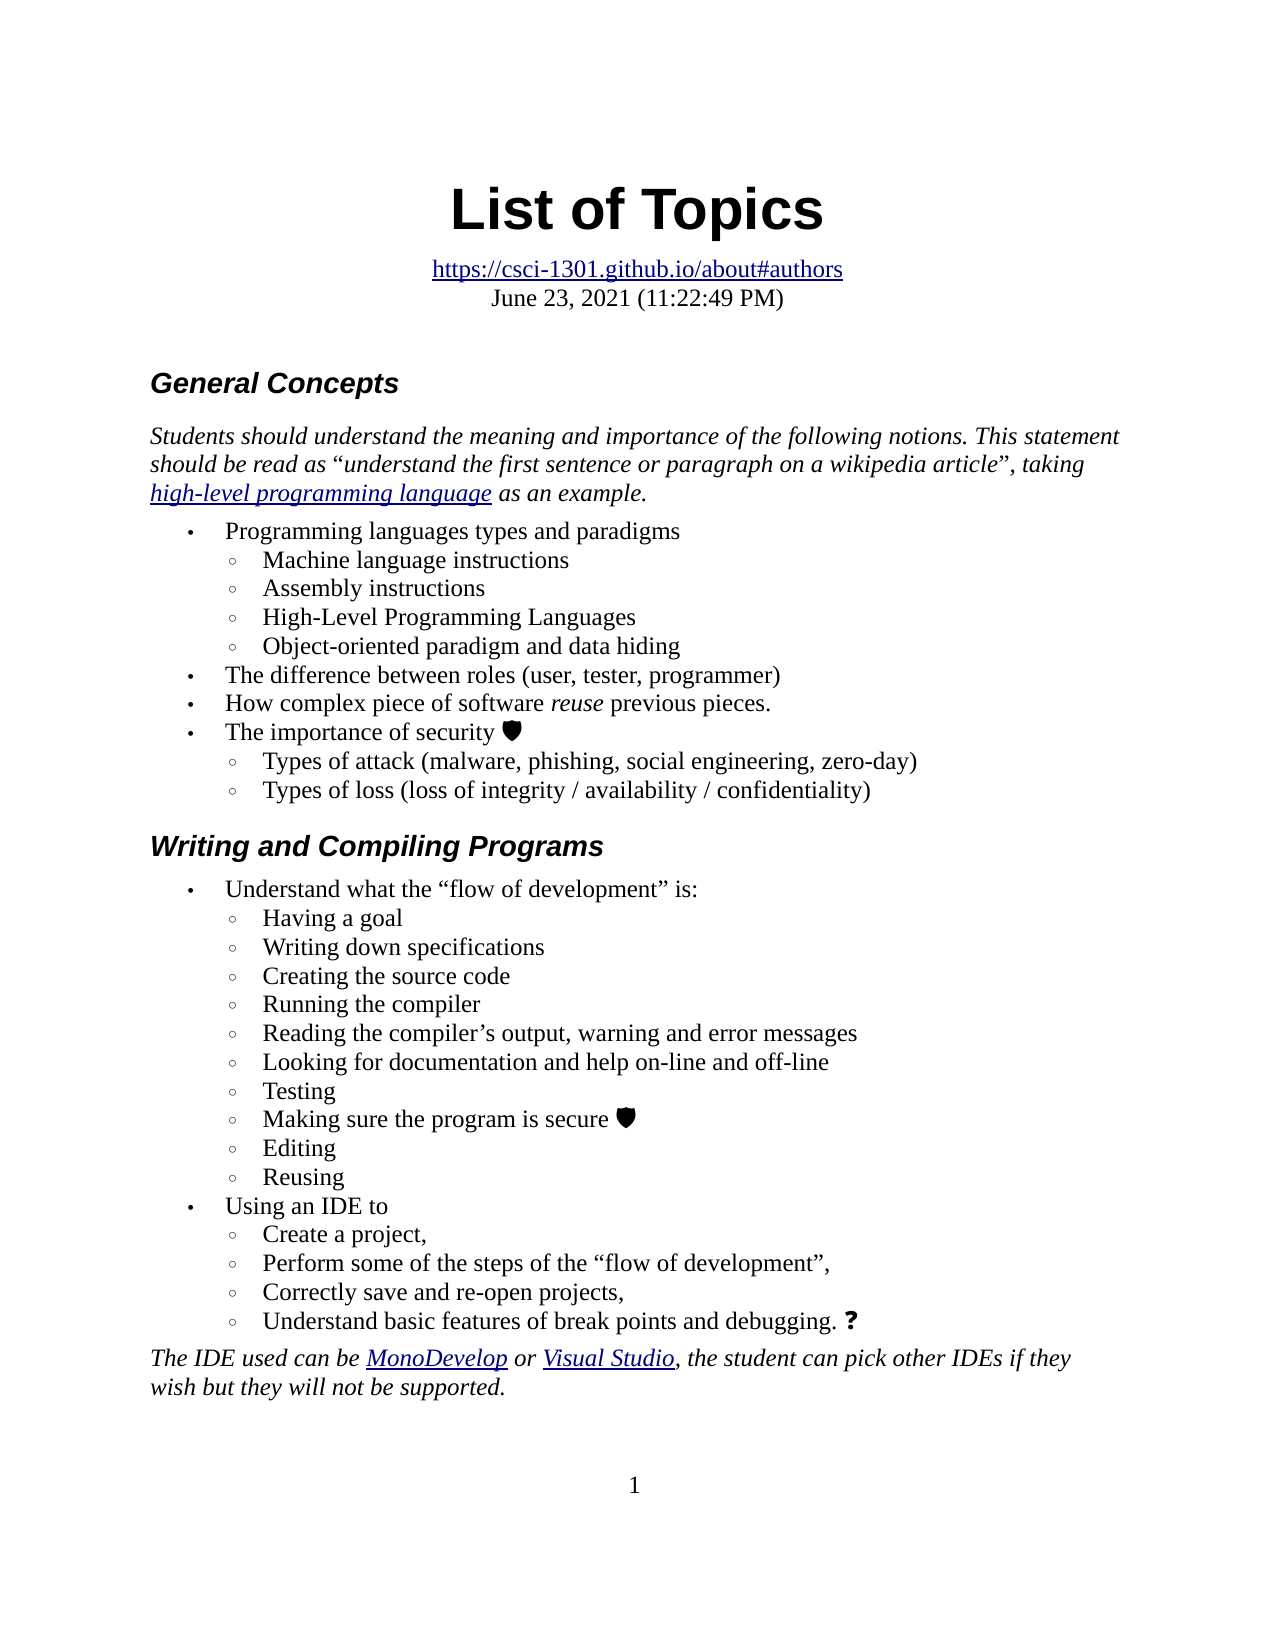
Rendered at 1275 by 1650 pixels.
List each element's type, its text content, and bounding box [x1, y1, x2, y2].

list Understand basic features of break points and debugging. ❓ [225, 1306, 1125, 1334]
list Reading the compiler’s output, warning and error messages [225, 1018, 1125, 1047]
list Using an IDE to [187, 1191, 1125, 1219]
list Looking for documentation and help on-line and off-line [225, 1047, 1125, 1076]
title List of Topics [150, 175, 1125, 242]
text https://csci-1301.github.io/about#authors [150, 254, 1125, 283]
subtitle Writing and Compiling Programs [150, 828, 1125, 862]
list Programming languages types and paradigms [187, 516, 1125, 545]
list How complex piece of software reuse previous pieces. [187, 688, 1125, 717]
list Assembly instructions [225, 573, 1125, 602]
subtitle General Concepts [150, 366, 1125, 399]
list Object-oriented paradigm and data hiding [225, 631, 1125, 660]
list Reusing [225, 1162, 1125, 1191]
list Types of loss (loss of integrity / availability / confidentiality) [225, 775, 1125, 803]
list The difference between roles (user, tester, programmer) [187, 660, 1125, 688]
list Types of attack (malware, phishing, social engineering, zero-day) [225, 746, 1125, 775]
list Running the compiler [225, 989, 1125, 1018]
list Understand what the “flow of development” is: [187, 874, 1125, 903]
list Create a project, [225, 1219, 1125, 1248]
text June 23, 2021 (11:22:49 PM) [150, 283, 1125, 312]
list Writing down specifications [225, 932, 1125, 961]
list Making sure the program is secure 🛡️ [225, 1104, 1125, 1133]
list Perform some of the steps of the “flow of development”, [225, 1248, 1125, 1277]
list The importance of security 🛡️ [187, 717, 1125, 746]
text The IDE used can be MonoDevelop or Visual Studio, the student can pick other IDEs if they wish but they will not be supported. [150, 1343, 1125, 1401]
list Testing [225, 1076, 1125, 1104]
list Creating the source code [225, 961, 1125, 989]
list High-Level Programming Languages [225, 602, 1125, 631]
list Editing [225, 1133, 1125, 1162]
list Correctly save and re-open projects, [225, 1277, 1125, 1306]
text Students should understand the meaning and importance of the following notions. This statement should be read as “understand the first sentence or paragraph on a wikipedia article”, taking high-level programming language as an example. [150, 421, 1125, 507]
list Having a goal [225, 903, 1125, 932]
list Machine language instructions [225, 545, 1125, 573]
